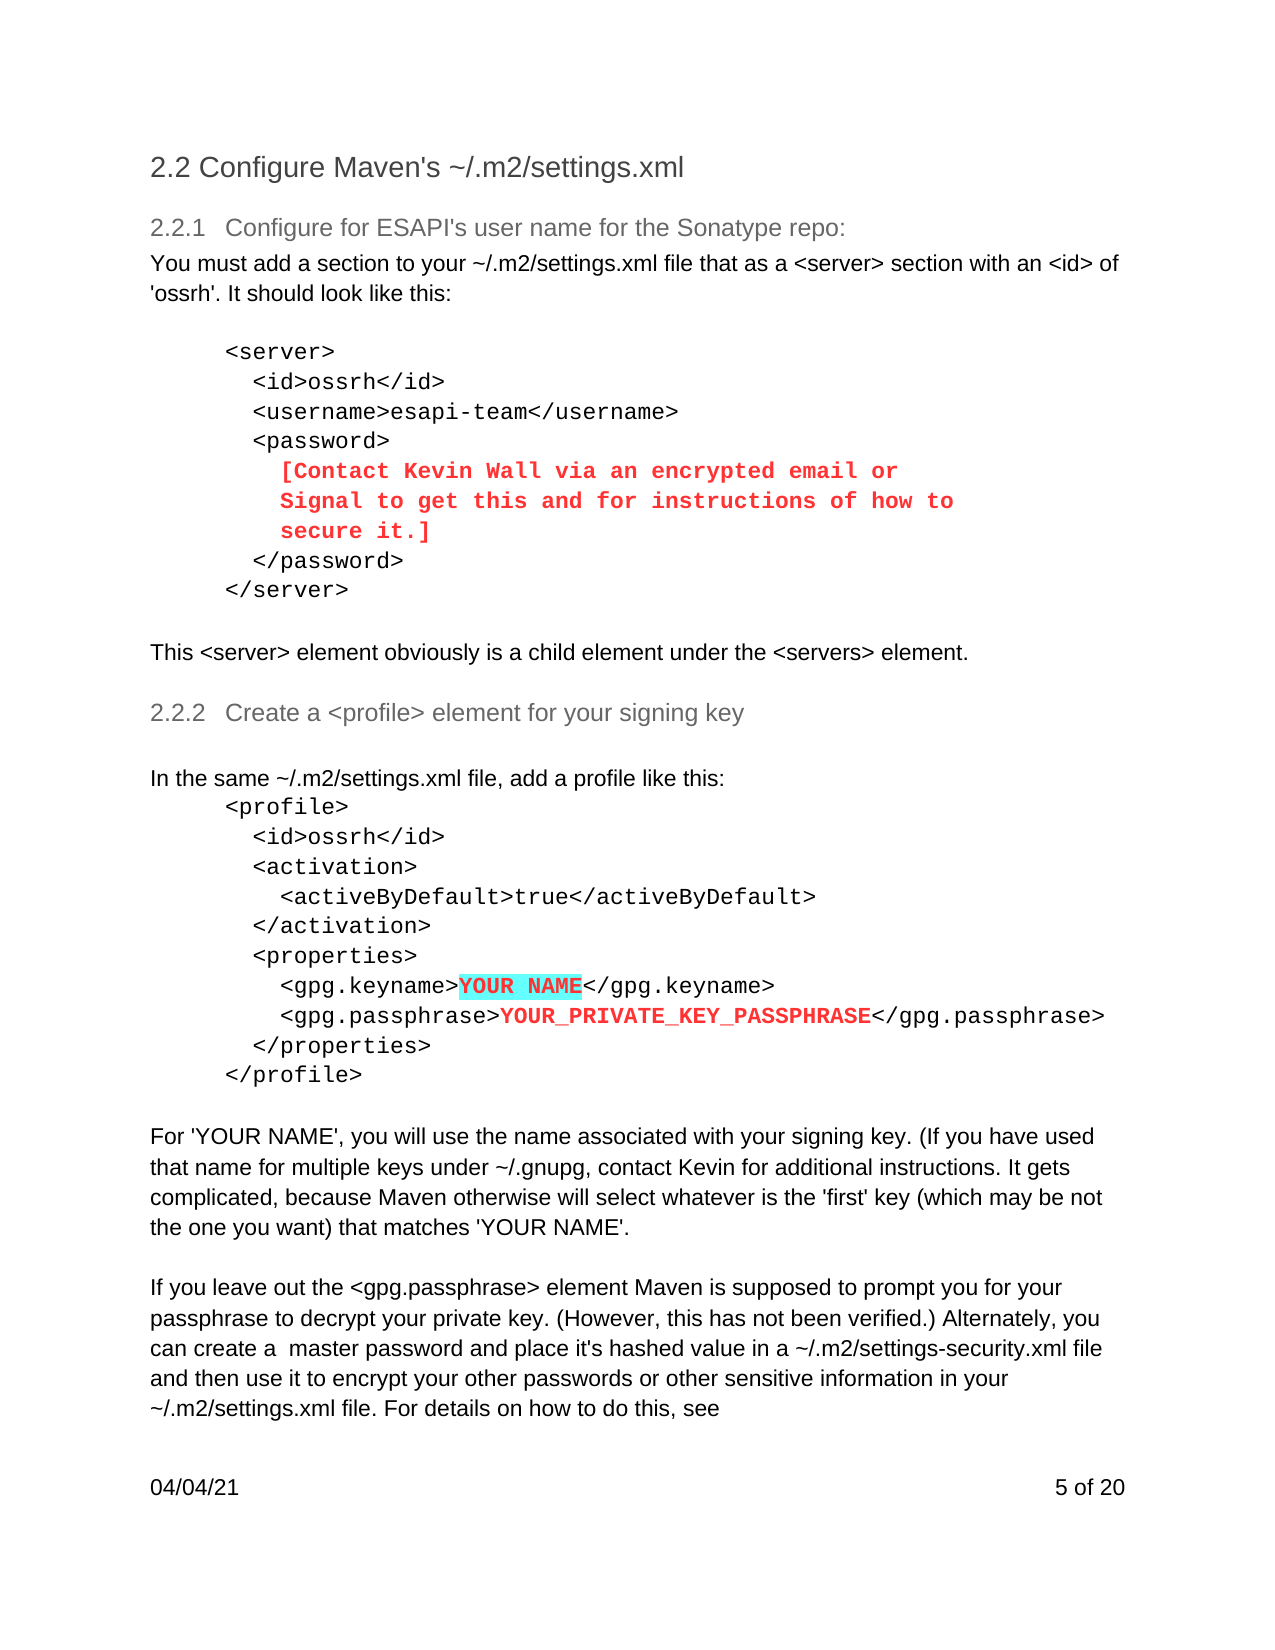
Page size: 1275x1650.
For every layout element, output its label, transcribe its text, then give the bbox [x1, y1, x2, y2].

text <profile> [225, 796, 1125, 822]
text <properties> [225, 944, 1125, 971]
text <password> [225, 430, 1125, 456]
text secure it.] [225, 519, 1125, 545]
text </password> [225, 549, 1125, 575]
subtitle Configure for ESAPI's user name for the Sonatype repo: [150, 213, 1125, 241]
text </profile> [225, 1064, 1125, 1090]
text For 'YOUR NAME', you will use the name associated with your signing key. (If you have used that name for multiple keys under ~/.gnupg, contact Kevin for additional instructions. It gets complicated, because Maven otherwise will select whatever is the 'first' key (which may be not the one you want) that matches 'YOUR NAME'. [150, 1123, 1125, 1240]
text </activation> [225, 915, 1125, 941]
text Signal to get this and for instructions of how to [225, 489, 1125, 515]
text In the same ~/.m2/settings.xml file, add a profile like this: [150, 765, 1125, 792]
text <username>esapi-team</username> [225, 400, 1125, 426]
subtitle Configure Maven's ~/.m2/settings.xml [150, 150, 1125, 183]
text This <server> element obviously is a child element under the <servers> element. [150, 639, 1125, 665]
text [Contact Kevin Wall via an encrypted email or [225, 459, 1125, 486]
text If you leave out the <gpg.passphrase> element Maven is supposed to prompt you for your passphrase to decrypt your private key. (However, this has not been verified.) Alternately, you can create a master password and place it's hashed value in a ~/.m2/settings-security.xml file and then use it to encrypt your other passwords or other sensitive information in your ~/.m2/settings.xml file. For details on how to do this, see [150, 1274, 1125, 1422]
text </server> [225, 579, 1125, 605]
text <server> [225, 340, 1125, 366]
text <gpg.passphrase>YOUR_PRIVATE_KEY_PASSPHRASE</gpg.passphrase> [225, 1004, 1125, 1030]
subtitle Create a <profile> element for your signing key [150, 698, 1125, 727]
text <id>ossrh</id> [225, 370, 1125, 396]
text <id>ossrh</id> [225, 825, 1125, 851]
text <gpg.keyname>YOUR NAME</gpg.keyname> [225, 974, 1125, 1000]
text <activeByDefault>true</activeByDefault> [225, 885, 1125, 911]
text </properties> [225, 1034, 1125, 1060]
text You must add a section to your ~/.m2/settings.xml file that as a <server> section with an <id> of 'ossrh'. It should look like this: [150, 250, 1125, 306]
text <activation> [225, 855, 1125, 881]
